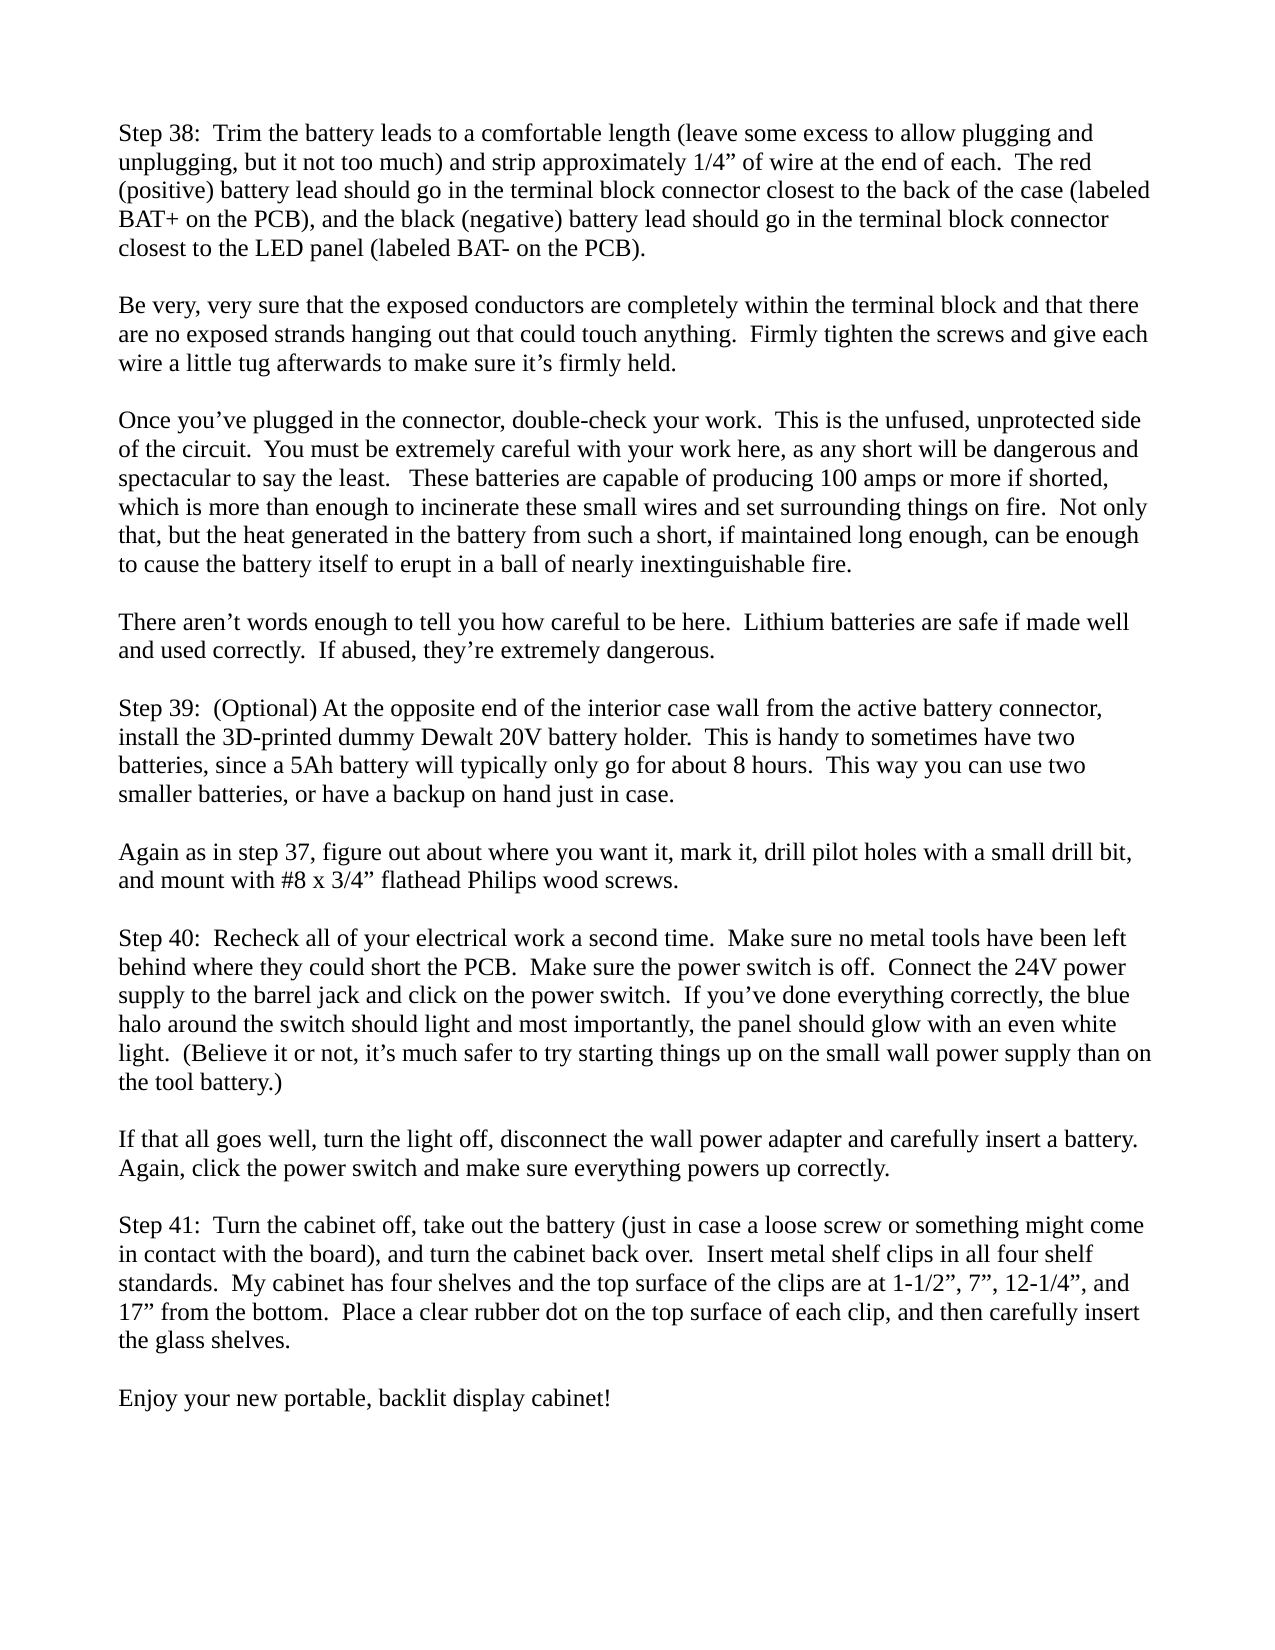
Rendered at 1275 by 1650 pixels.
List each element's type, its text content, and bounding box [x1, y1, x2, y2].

text Step 38: Trim the battery leads to a comfortable length (leave some excess to allow plugging and unplugging, but it not too much) and strip approximately 1/4” of wire at the end of each. The red (positive) battery lead should go in the terminal block connector closest to the back of the case (labeled BAT+ on the PCB), and the black (negative) battery lead should go in the terminal block connector closest to the LED panel (labeled BAT- on the PCB). [118, 118, 1157, 262]
text There aren’t words enough to tell you how careful to be here. Lithium batteries are safe if made well and used correctly. If abused, they’re extremely dangerous. [118, 607, 1157, 664]
text Step 40: Recheck all of your electrical work a second time. Make sure no metal tools have been left behind where they could short the PCB. Make sure the power switch is off. Connect the 24V power supply to the barrel jack and click on the power switch. If you’ve done everything correctly, the blue halo around the switch should light and most importantly, the panel should glow with an even white light. (Believe it or not, it’s much safer to try starting things up on the small wall power supply than on the tool battery.) [118, 923, 1157, 1096]
text Once you’ve plugged in the connector, double-check your work. This is the unfused, unprotected side of the circuit. You must be extremely careful with your work here, as any short will be dangerous and spectacular to say the least. These batteries are capable of producing 100 amps or more if shorted, which is more than enough to incinerate these small wires and set surrounding things on fire. Not only that, but the heat generated in the battery from such a short, if maintained long enough, can be enough to cause the battery itself to erupt in a ball of nearly inextinguishable fire. [118, 406, 1157, 578]
text Enjoy your new portable, backlit display cabinet! [118, 1383, 1157, 1412]
text Again as in step 37, figure out about where you want it, mark it, drill pilot holes with a small drill bit, and mount with #8 x 3/4” flathead Philips wood screws. [118, 837, 1157, 894]
text Be very, very sure that the exposed conductors are completely within the terminal block and that there are no exposed strands hanging out that could touch anything. Firmly tighten the screws and give each wire a little tug afterwards to make sure it’s firmly held. [118, 291, 1157, 377]
text If that all goes well, turn the light off, disconnect the wall power adapter and carefully insert a battery. Again, click the power switch and make sure everything powers up correctly. [118, 1124, 1157, 1182]
text Step 41: Turn the cabinet off, take out the battery (just in case a loose screw or something might come in contact with the board), and turn the cabinet back over. Insert metal shelf clips in all four shelf standards. My cabinet has four shelves and the top surface of the clips are at 1-1/2”, 7”, 12-1/4”, and 17” from the bottom. Place a clear rubber dot on the top surface of each clip, and then carefully insert the glass shelves. [118, 1211, 1157, 1354]
text Step 39: (Optional) At the opposite end of the interior case wall from the active battery connector, install the 3D-printed dummy Dewalt 20V battery holder. This is handy to sometimes have two batteries, since a 5Ah battery will typically only go for about 8 hours. This way you can use two smaller batteries, or have a backup on hand just in case. [118, 693, 1157, 808]
